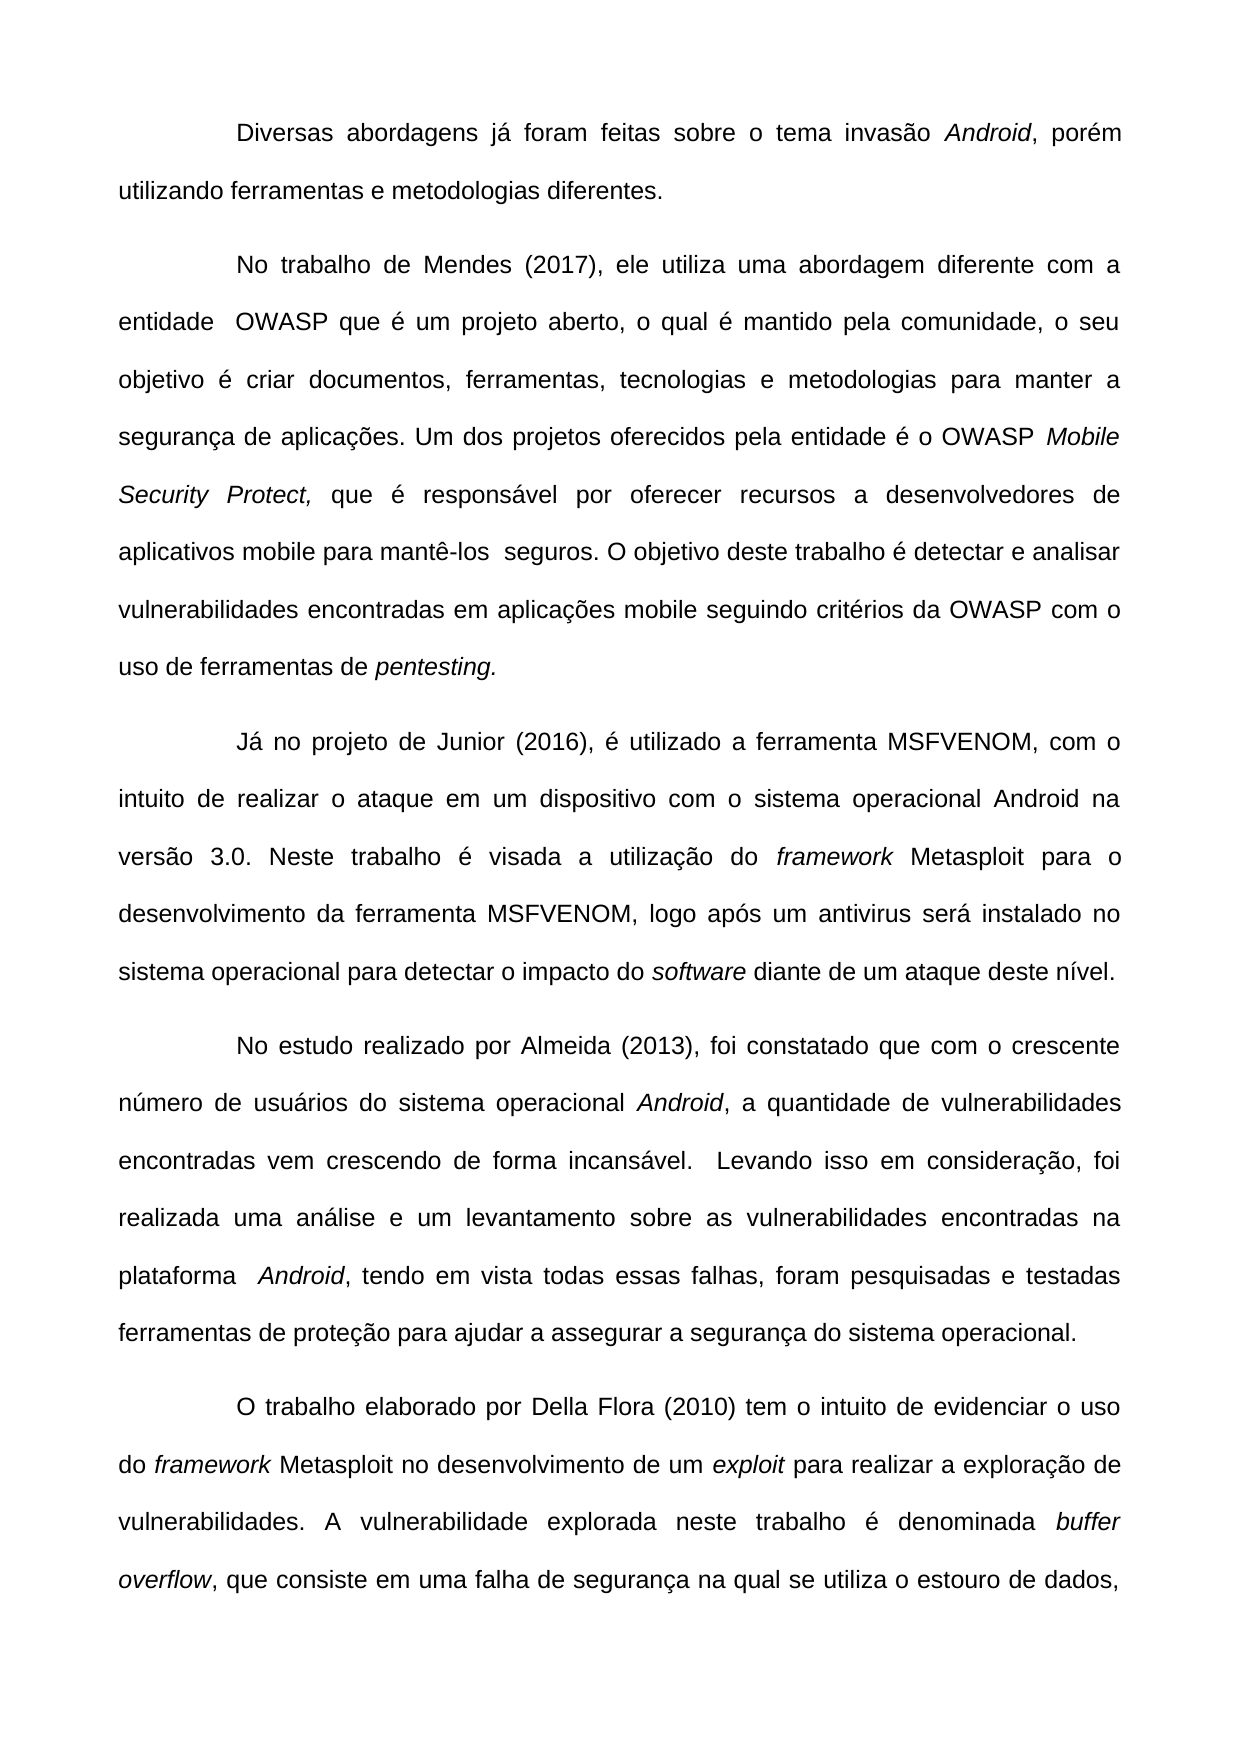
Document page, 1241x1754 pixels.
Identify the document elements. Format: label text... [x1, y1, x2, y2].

text O trabalho elaborado por Della Flora (2010) tem o intuito de evidenciar o uso do framework Metasploit no desenvolvimento de um exploit para realizar a exploração de vulnerabilidades. A vulnerabilidade explorada neste trabalho é denominada buffer overflow, que consiste em uma falha de segurança na qual se utiliza o estouro de dados, [118, 1392, 1122, 1593]
text Diversas abordagens já foram feitas sobre o tema invasão Android, porém utilizando ferramentas e metodologias diferentes. [118, 118, 1122, 204]
text Já no projeto de Junior (2016), é utilizado a ferramenta MSFVENOM, com o intuito de realizar o ataque em um dispositivo com o sistema operacional Android na versão 3.0. Neste trabalho é visada a utilização do framework Metasploit para o desenvolvimento da ferramenta MSFVENOM, logo após um antivirus será instalado no sistema operacional para detectar o impacto do software diante de um ataque deste nível. [118, 726, 1122, 985]
text No estudo realizado por Almeida (2013), foi constatado que com o crescente número de usuários do sistema operacional Android, a quantidade de vulnerabilidades encontradas vem crescendo de forma incansável. Levando isso em consideração, foi realizada uma análise e um levantamento sobre as vulnerabilidades encontradas na plataforma Android, tendo em vista todas essas falhas, foram pesquisadas e testadas ferramentas de proteção para ajudar a assegurar a segurança do sistema operacional. [118, 1031, 1122, 1347]
text No trabalho de Mendes (2017), ele utiliza uma abordagem diferente com a entidade OWASP que é um projeto aberto, o qual é mantido pela comunidade, o seu objetivo é criar documentos, ferramentas, tecnologias e metodologias para manter a segurança de aplicações. Um dos projetos oferecidos pela entidade é o OWASP Mobile Security Protect, que é responsável por oferecer recursos a desenvolvedores de aplicativos mobile para mantê-los seguros. O objetivo deste trabalho é detectar e analisar vulnerabilidades encontradas em aplicações mobile seguindo critérios da OWASP com o uso de ferramentas de pentesting. [118, 250, 1122, 681]
